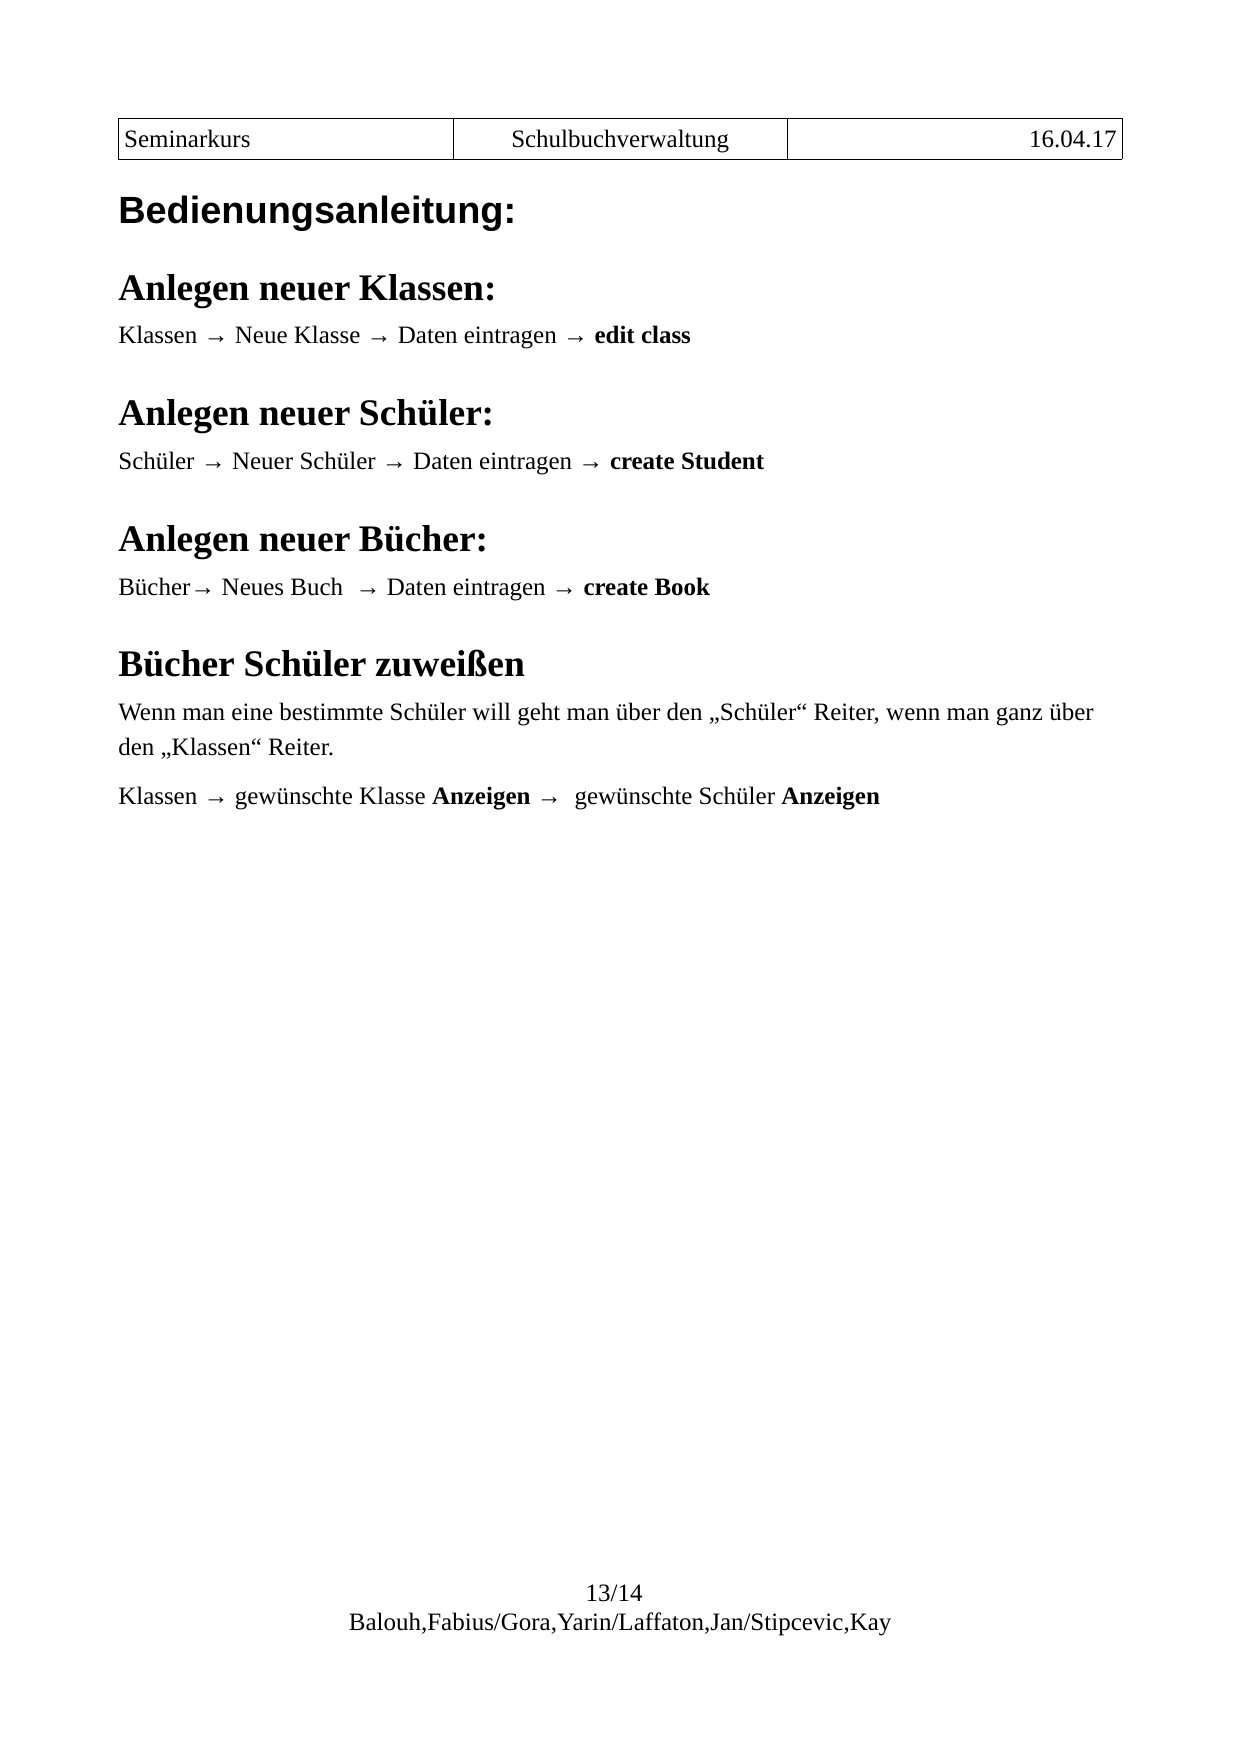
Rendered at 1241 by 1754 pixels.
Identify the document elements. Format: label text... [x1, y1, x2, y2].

text Schüler → Neuer Schüler → Daten eintragen → create Student [118, 446, 1122, 475]
subtitle Bedienungsanleitung: [118, 188, 1122, 232]
subtitle Bücher Schüler zuweißen [118, 642, 1122, 685]
subtitle Anlegen neuer Bücher: [118, 516, 1122, 559]
text Klassen → Neue Klasse → Daten eintragen → edit class [118, 321, 1122, 349]
text Bücher→ Neues Buch → Daten eintragen → create Book [118, 572, 1122, 600]
subtitle Anlegen neuer Schüler: [118, 391, 1122, 434]
text Klassen → gewünschte Klasse Anzeigen → gewünschte Schüler Anzeigen [118, 781, 1122, 809]
subtitle Anlegen neuer Klassen: [118, 265, 1122, 308]
text Wenn man eine bestimmte Schüler will geht man über den „Schüler“ Reiter, wenn man ganz über den „Klassen“ Reiter. [118, 697, 1122, 760]
